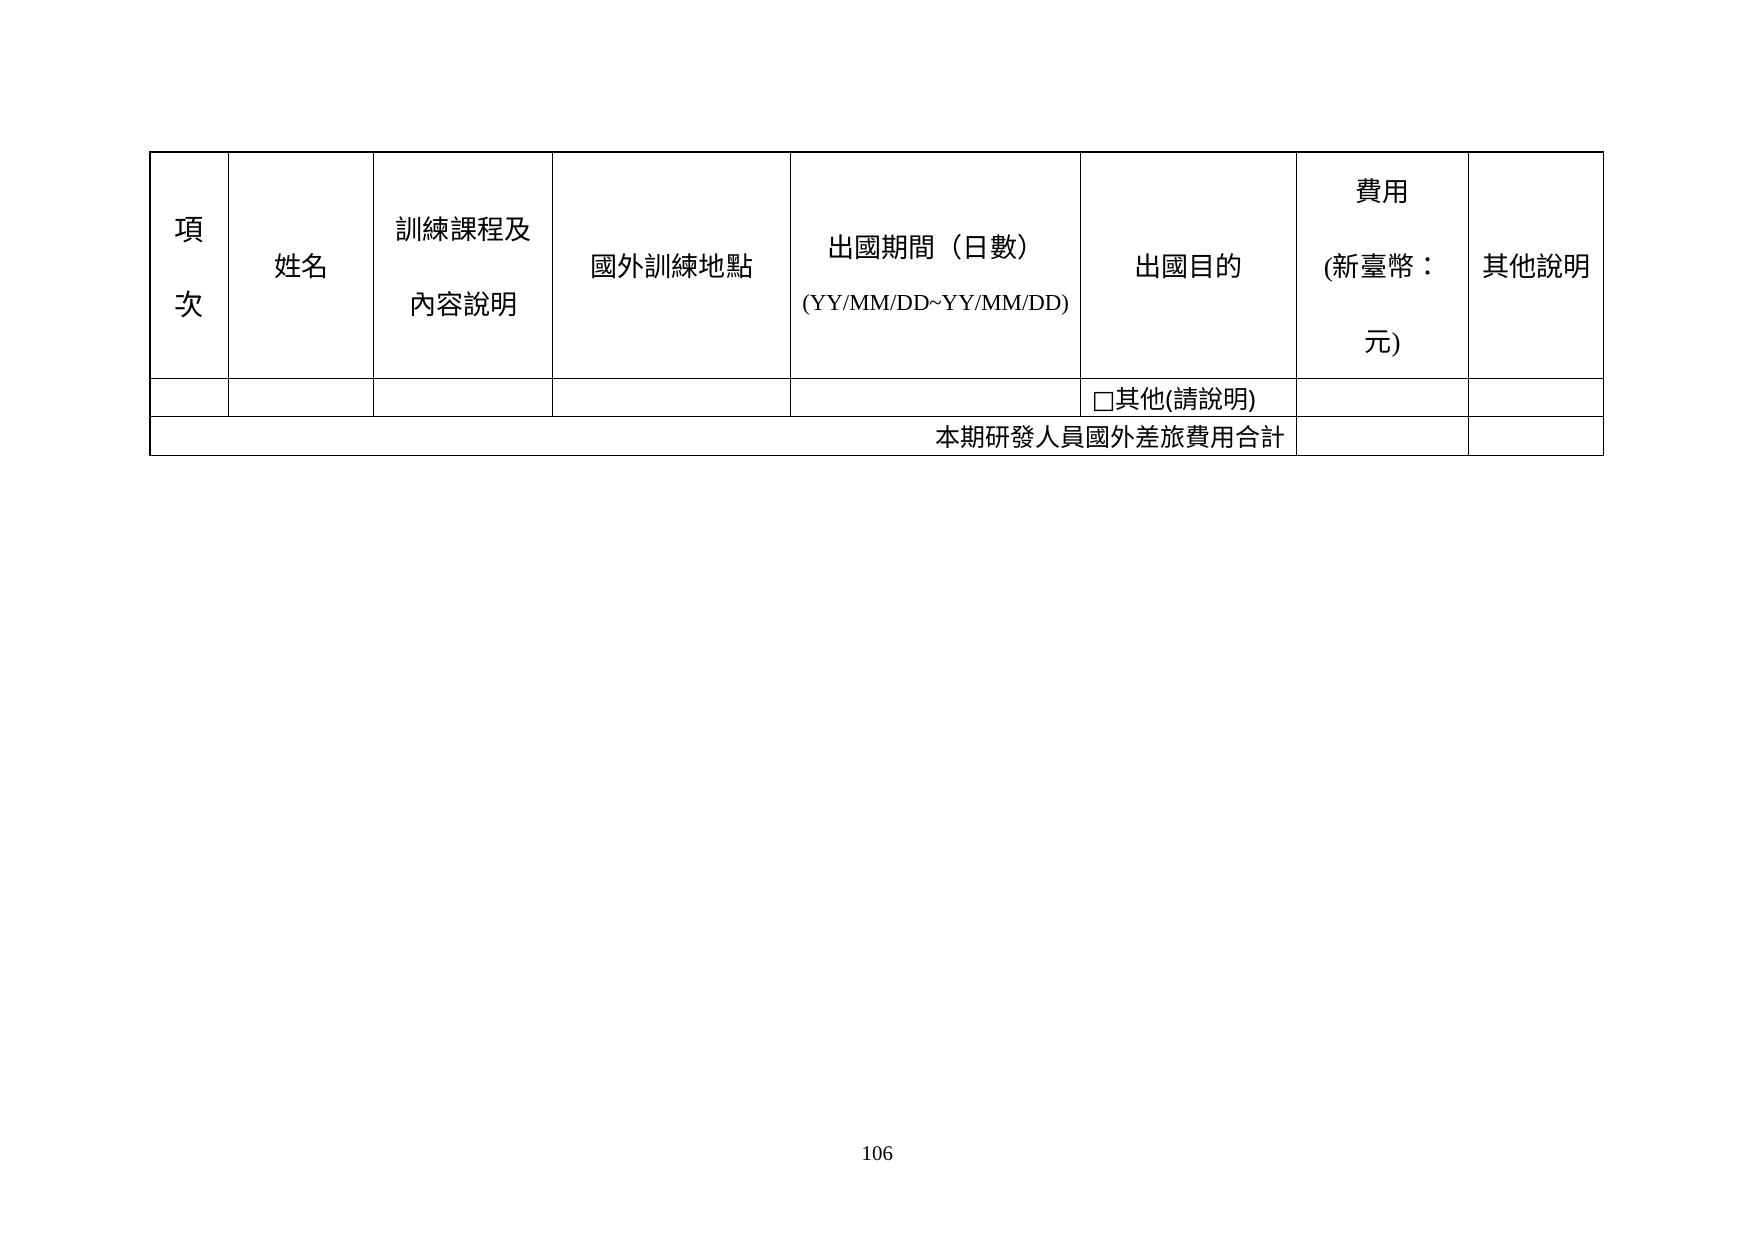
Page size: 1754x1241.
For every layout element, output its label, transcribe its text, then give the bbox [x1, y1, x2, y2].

table_header 國外訓練地點 [553, 153, 790, 377]
table_header 出國目的 [1081, 153, 1296, 377]
table_cell □其他(請說明) [1081, 379, 1296, 416]
table_header 出國期間（日數） (YY/MM/DD~YY/MM/DD) [791, 153, 1080, 377]
table_cell [374, 379, 552, 416]
table_header 其他說明 [1469, 153, 1603, 377]
table_cell [1469, 417, 1603, 454]
table_cell [1469, 379, 1603, 416]
table_cell [229, 379, 373, 416]
table_header 項次 [151, 153, 228, 377]
table_cell [791, 379, 1080, 416]
table_header 訓練課程及內容說明 [374, 153, 552, 377]
table_cell [151, 379, 228, 416]
table_cell 本期研發人員國外差旅費用合計 [151, 417, 1296, 454]
table_cell [553, 379, 790, 416]
table_cell [1297, 379, 1468, 416]
table_header 費用 (新臺幣：元) [1297, 153, 1468, 377]
table_cell [1297, 417, 1468, 454]
table_header 姓名 [229, 153, 373, 377]
